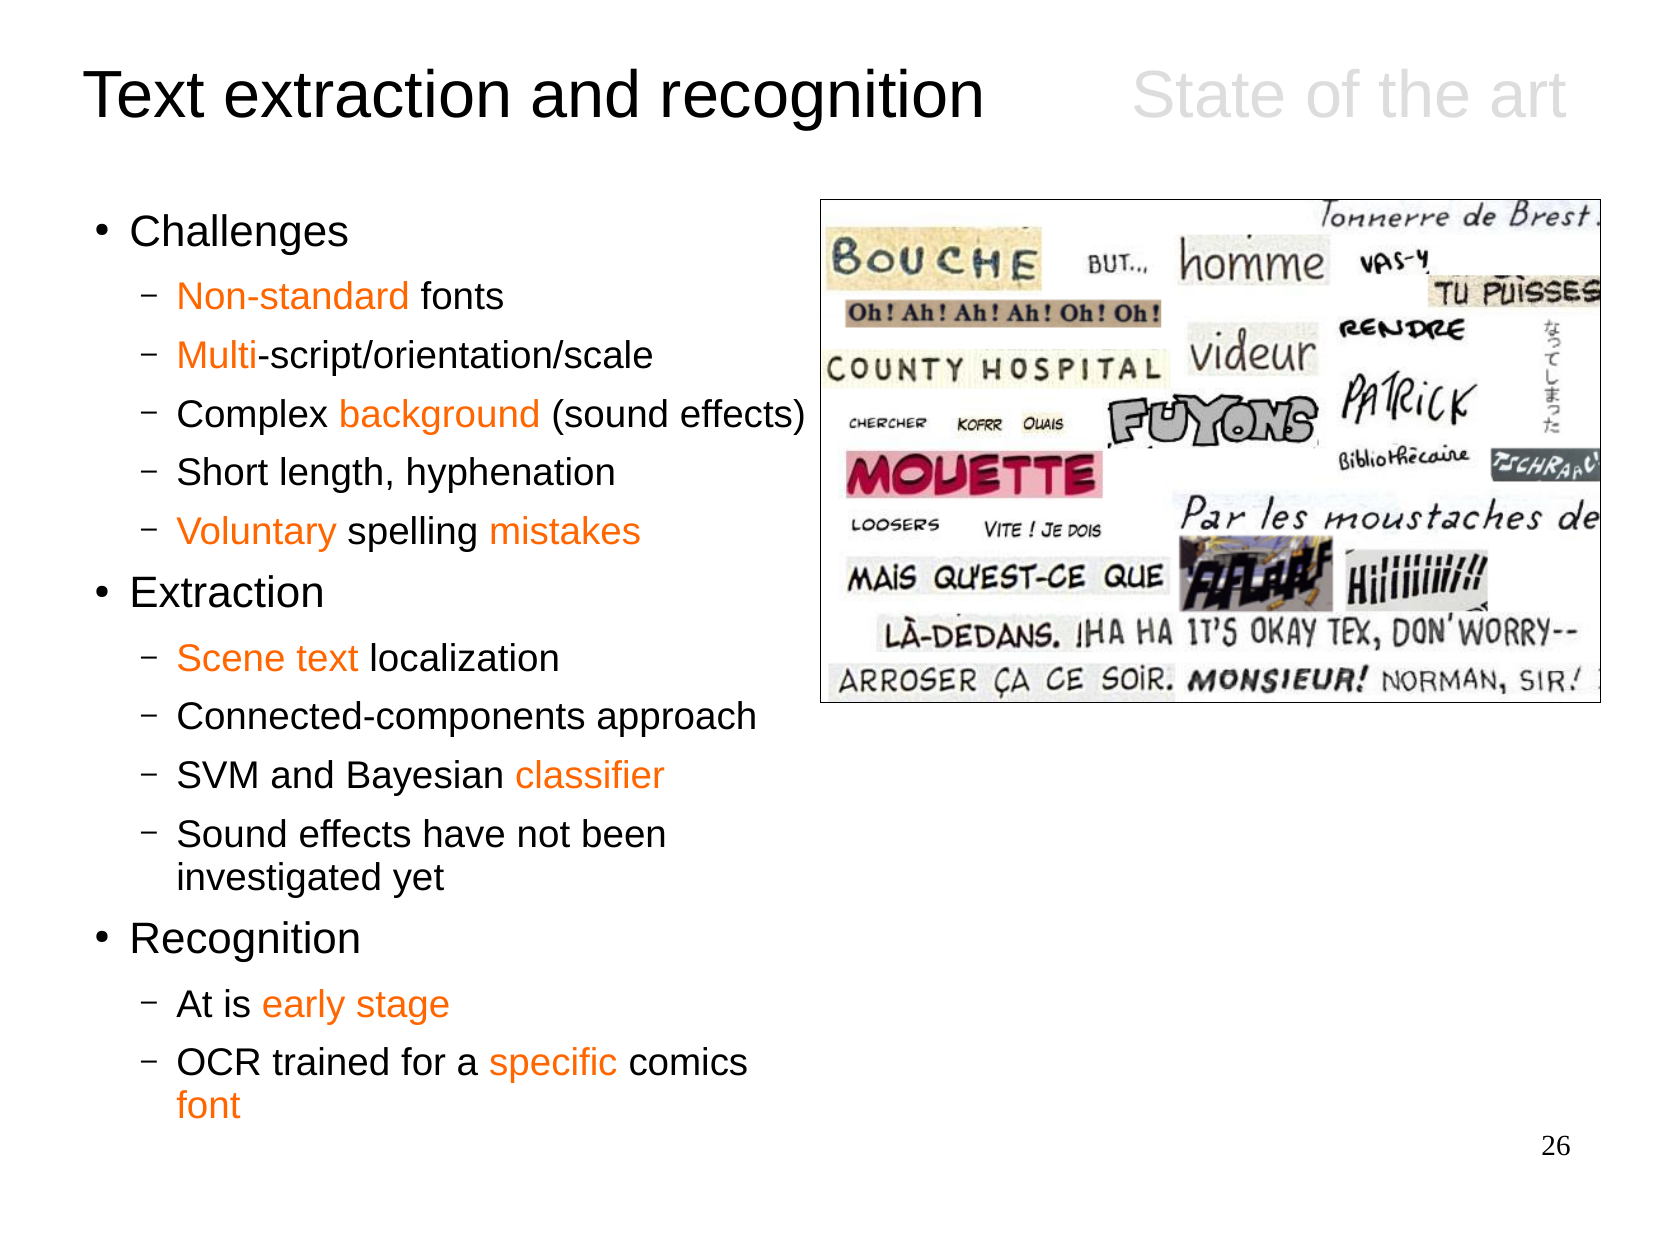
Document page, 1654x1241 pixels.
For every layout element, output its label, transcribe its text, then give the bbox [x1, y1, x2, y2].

title Text extraction and recognition [82, 54, 1170, 135]
picture [820, 199, 1601, 703]
list Challenges Non-standard fonts Multi-script/orientation/scale Complex background (sound effects) Short length, hyphenation Voluntary spelling mistakes Extraction Scene text localization Connected-components approach SVM and Bayesian classifier Sound effects have not been investigated yet Recognition At is early stage OCR trained for a specific comics font [82, 206, 809, 1158]
